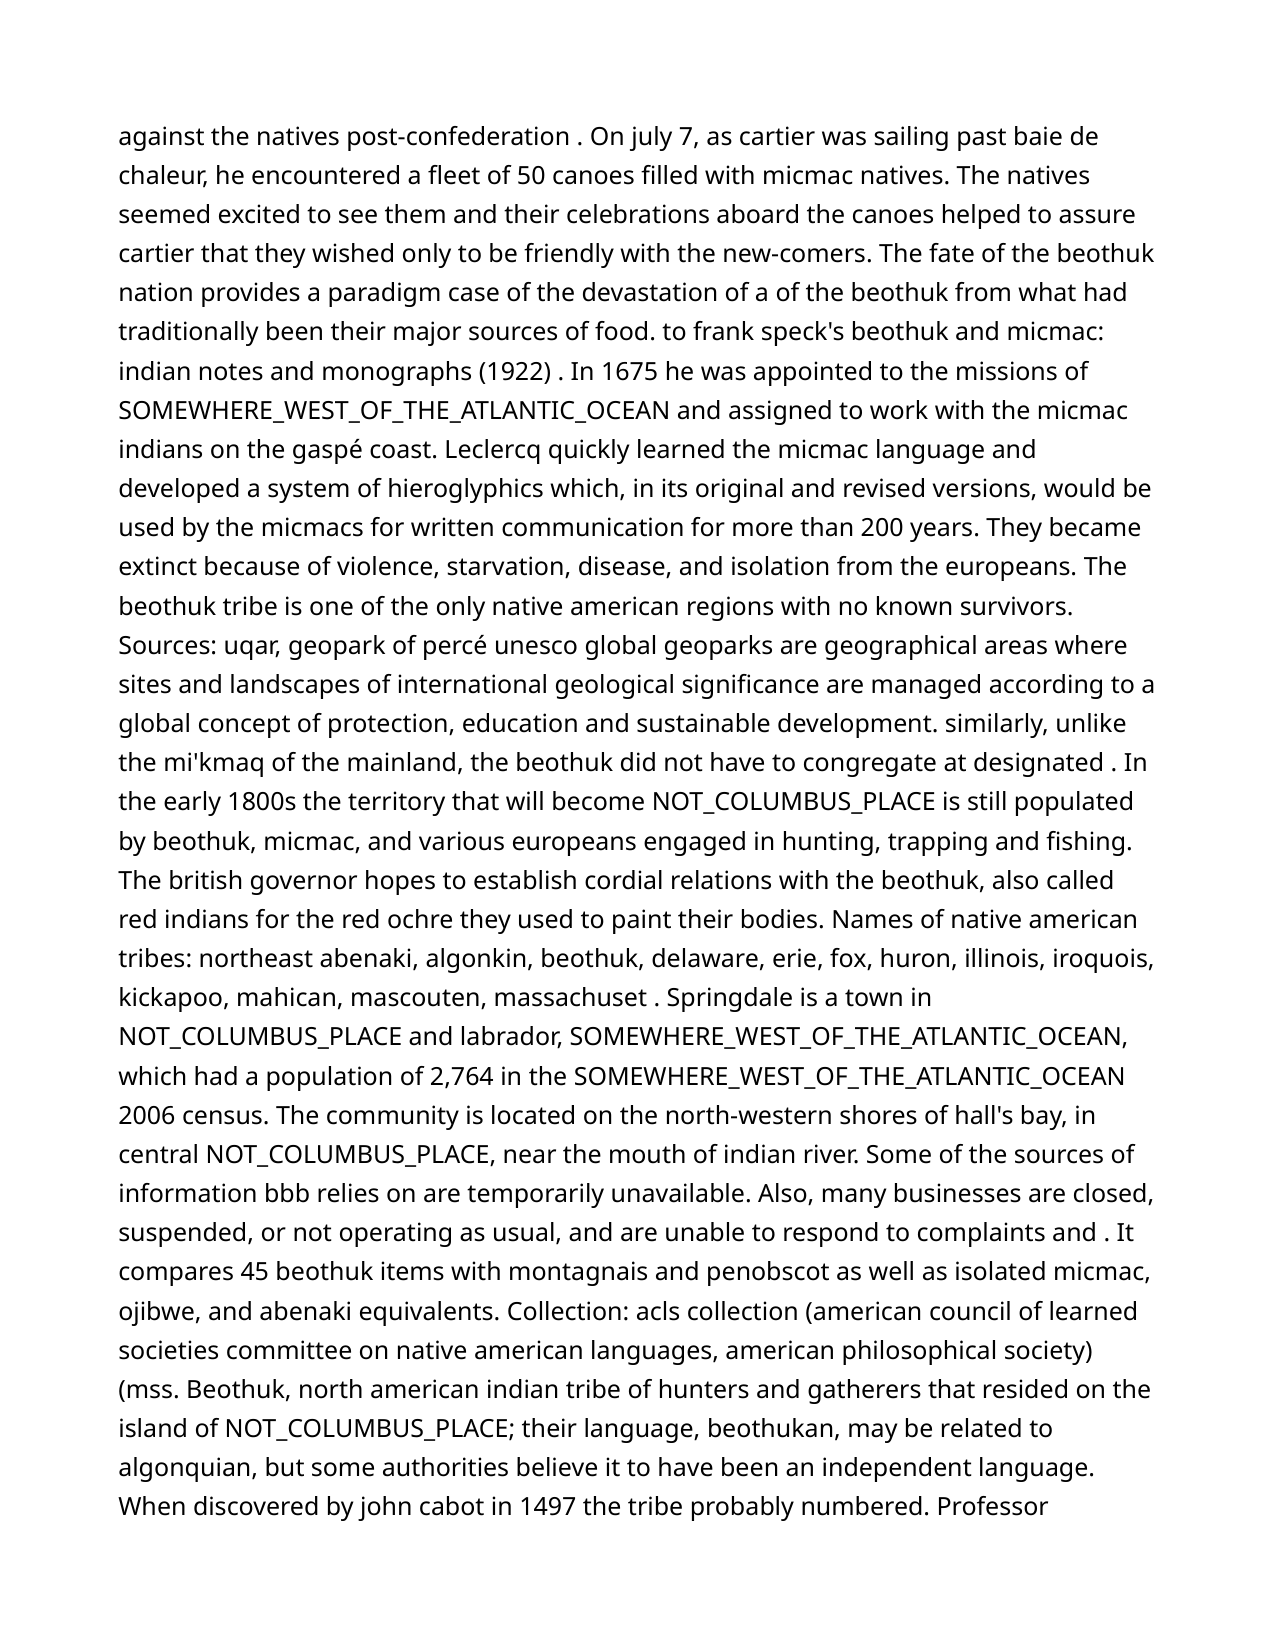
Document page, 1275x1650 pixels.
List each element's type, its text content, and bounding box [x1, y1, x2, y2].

text against the natives post-confederation . On july 7, as cartier was sailing past baie de chaleur, he encountered a fleet of 50 canoes filled with micmac natives. The natives seemed excited to see them and their celebrations aboard the canoes helped to assure cartier that they wished only to be friendly with the new-comers. The fate of the beothuk nation provides a paradigm case of the devastation of a of the beothuk from what had traditionally been their major sources of food. to frank speck's beothuk and micmac: indian notes and monographs (1922) . In 1675 he was appointed to the missions of SOMEWHERE_WEST_OF_THE_ATLANTIC_OCEAN and assigned to work with the micmac indians on the gaspé coast. Leclercq quickly learned the micmac language and developed a system of hieroglyphics which, in its original and revised versions, would be used by the micmacs for written communication for more than 200 years. They became extinct because of violence, starvation, disease, and isolation from the europeans. The beothuk tribe is one of the only native american regions with no known survivors. Sources: uqar, geopark of percé unesco global geoparks are geographical areas where sites and landscapes of international geological significance are managed according to a global concept of protection, education and sustainable development. similarly, unlike the mi'kmaq of the mainland, the beothuk did not have to congregate at designated . In the early 1800s the territory that will become NOT_COLUMBUS_PLACE is still populated by beothuk, micmac, and various europeans engaged in hunting, trapping and fishing. The british governor hopes to establish cordial relations with the beothuk, also called red indians for the red ochre they used to paint their bodies. Names of native american tribes: northeast abenaki, algonkin, beothuk, delaware, erie, fox, huron, illinois, iroquois, kickapoo, mahican, mascouten, massachuset . Springdale is a town in NOT_COLUMBUS_PLACE and labrador, SOMEWHERE_WEST_OF_THE_ATLANTIC_OCEAN, which had a population of 2,764 in the SOMEWHERE_WEST_OF_THE_ATLANTIC_OCEAN 2006 census. The community is located on the north-western shores of hall's bay, in central NOT_COLUMBUS_PLACE, near the mouth of indian river. Some of the sources of information bbb relies on are temporarily unavailable. Also, many businesses are closed, suspended, or not operating as usual, and are unable to respond to complaints and . It compares 45 beothuk items with montagnais and penobscot as well as isolated micmac, ojibwe, and abenaki equivalents. Collection: acls collection (american council of learned societies committee on native american languages, american philosophical society) (mss. Beothuk, north american indian tribe of hunters and gatherers that resided on the island of NOT_COLUMBUS_PLACE; their language, beothukan, may be related to algonquian, but some authorities believe it to have been an independent language. When discovered by john cabot in 1497 the tribe probably numbered. Professor [118, 118, 1157, 1523]
